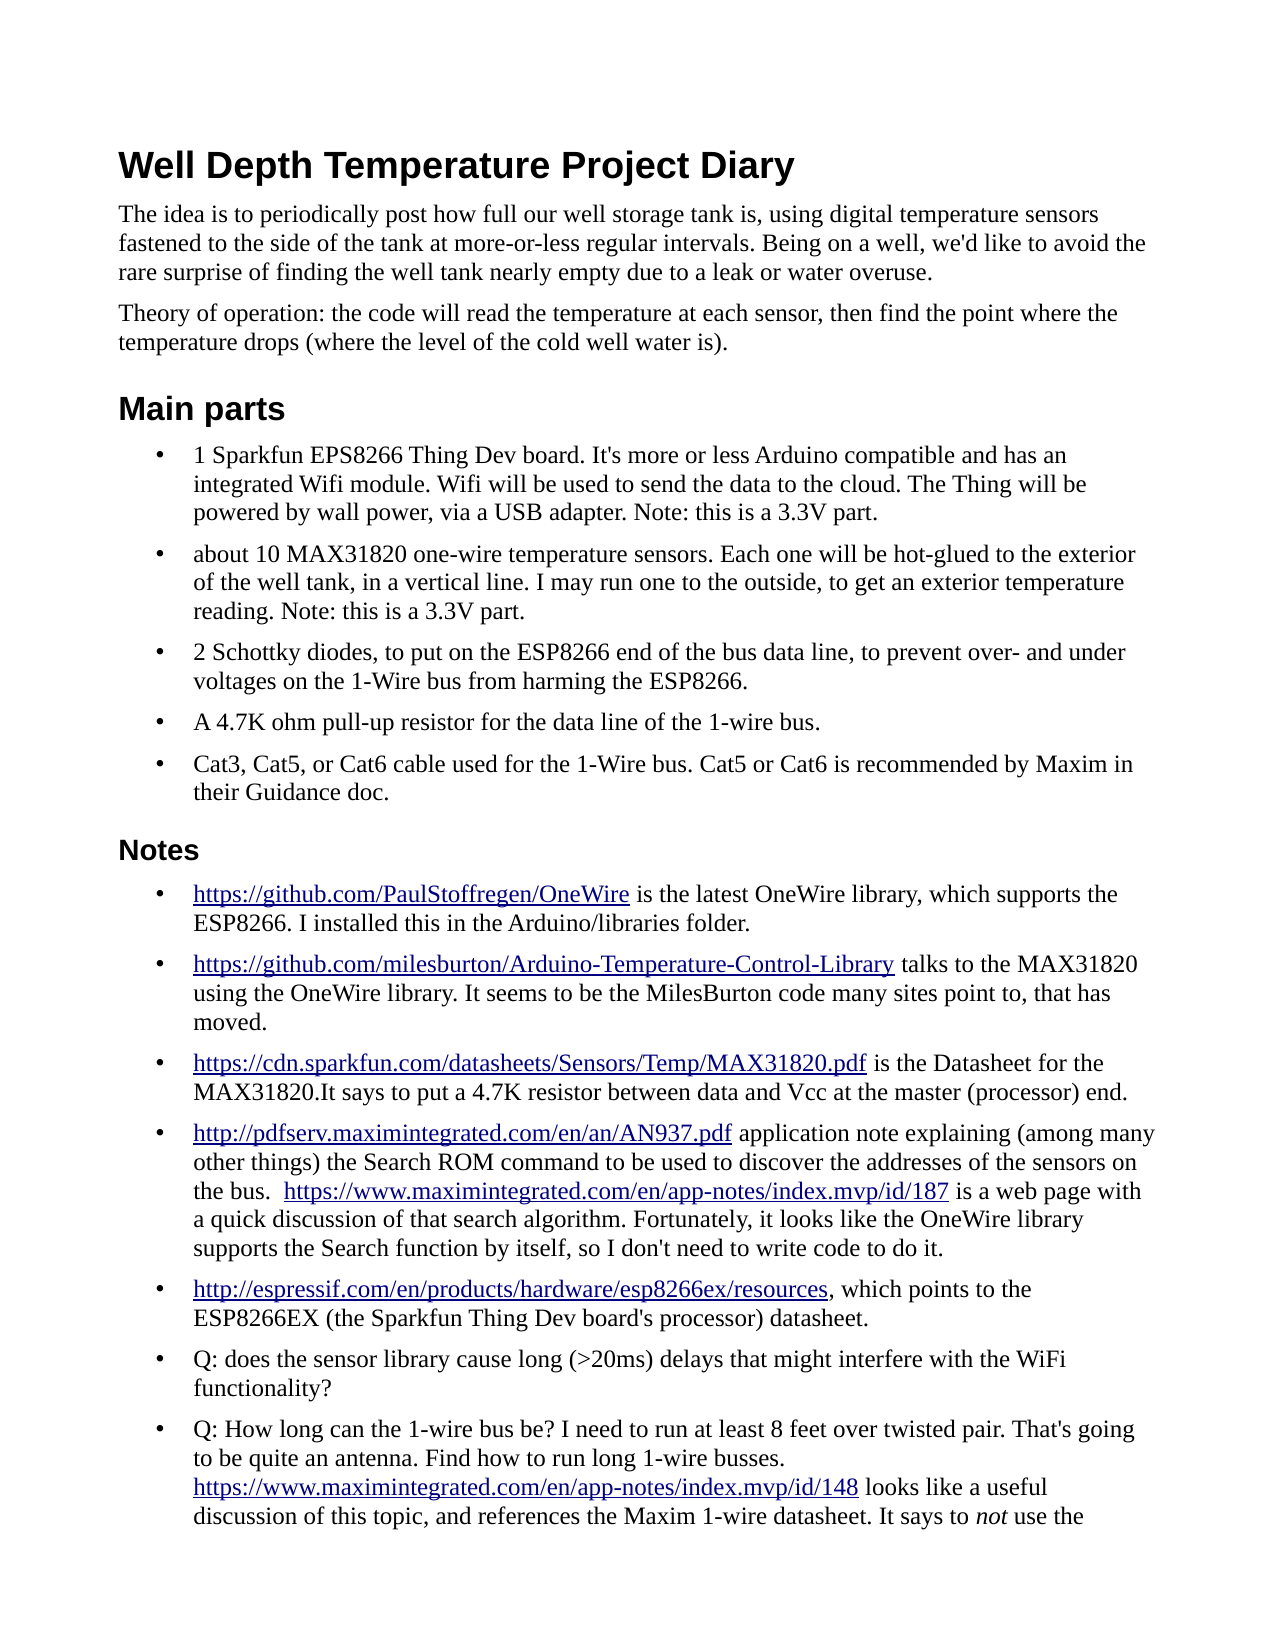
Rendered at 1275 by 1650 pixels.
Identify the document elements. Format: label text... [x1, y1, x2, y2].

list https://github.com/PaulStoffregen/OneWire is the latest OneWire library, which supports the ESP8266. I installed this in the Arduino/libraries folder. [156, 879, 1157, 937]
list http://espressif.com/en/products/hardware/esp8266ex/resources, which points to the ESP8266EX (the Sparkfun Thing Dev board's processor) datasheet. [156, 1274, 1157, 1332]
list 1 Sparkfun EPS8266 Thing Dev board. It's more or less Arduino compatible and has an integrated Wifi module. Wifi will be used to send the data to the cloud. The Thing will be powered by wall power, via a USB adapter. Note: this is a 3.3V part. [156, 440, 1157, 526]
list https://github.com/milesburton/Arduino-Temperature-Control-Library talks to the MAX31820 using the OneWire library. It seems to be the MilesBurton code many sites point to, that has moved. [156, 949, 1157, 1036]
list http://pdfserv.maximintegrated.com/en/an/AN937.pdf application note explaining (among many other things) the Search ROM command to be used to discover the addresses of the sensors on the bus. https://www.maximintegrated.com/en/app-notes/index.mvp/id/187 is a web page with a quick discussion of that search algorithm. Fortunately, it looks like the OneWire library supports the Search function by itself, so I don't need to write code to do it. [156, 1118, 1157, 1262]
text Theory of operation: the code will read the temperature at each sensor, then find the point where the temperature drops (where the level of the cold well water is). [118, 298, 1157, 356]
list Q: does the sensor library cause long (>20ms) delays that might interfere with the WiFi functionality? [156, 1344, 1157, 1402]
subtitle Notes [118, 833, 1157, 867]
list Cat3, Cat5, or Cat6 cable used for the 1-Wire bus. Cat5 or Cat6 is recommended by Maxim in their Guidance doc. [156, 749, 1157, 806]
list about 10 MAX31820 one-wire temperature sensors. Each one will be hot-glued to the exterior of the well tank, in a vertical line. I may run one to the outside, to get an exterior temperature reading. Note: this is a 3.3V part. [156, 539, 1157, 625]
list A 4.7K ohm pull-up resistor for the data line of the 1-wire bus. [156, 707, 1157, 736]
text The idea is to periodically post how full our well storage tank is, using digital temperature sensors fastened to the side of the tank at more-or-less regular intervals. Being on a well, we'd like to avoid the rare surprise of finding the well tank nearly empty due to a leak or water overuse. [118, 199, 1157, 286]
list Q: How long can the 1-wire bus be? I need to run at least 8 feet over twisted pair. That's going to be quite an antenna. Find how to run long 1-wire busses. https://www.maximintegrated.com/en/app-notes/index.mvp/id/148 looks like a useful discussion of this topic, and references the Maxim 1-wire datasheet. It says to not use the [156, 1414, 1157, 1529]
subtitle Well Depth Temperature Project Diary [118, 143, 1157, 187]
list 2 Schottky diodes, to put on the ESP8266 end of the bus data line, to prevent over- and under voltages on the 1-Wire bus from harming the ESP8266. [156, 637, 1157, 695]
subtitle Main parts [118, 389, 1157, 427]
list https://cdn.sparkfun.com/datasheets/Sensors/Temp/MAX31820.pdf is the Datasheet for the MAX31820.It says to put a 4.7K resistor between data and Vcc at the master (processor) end. [156, 1048, 1157, 1106]
